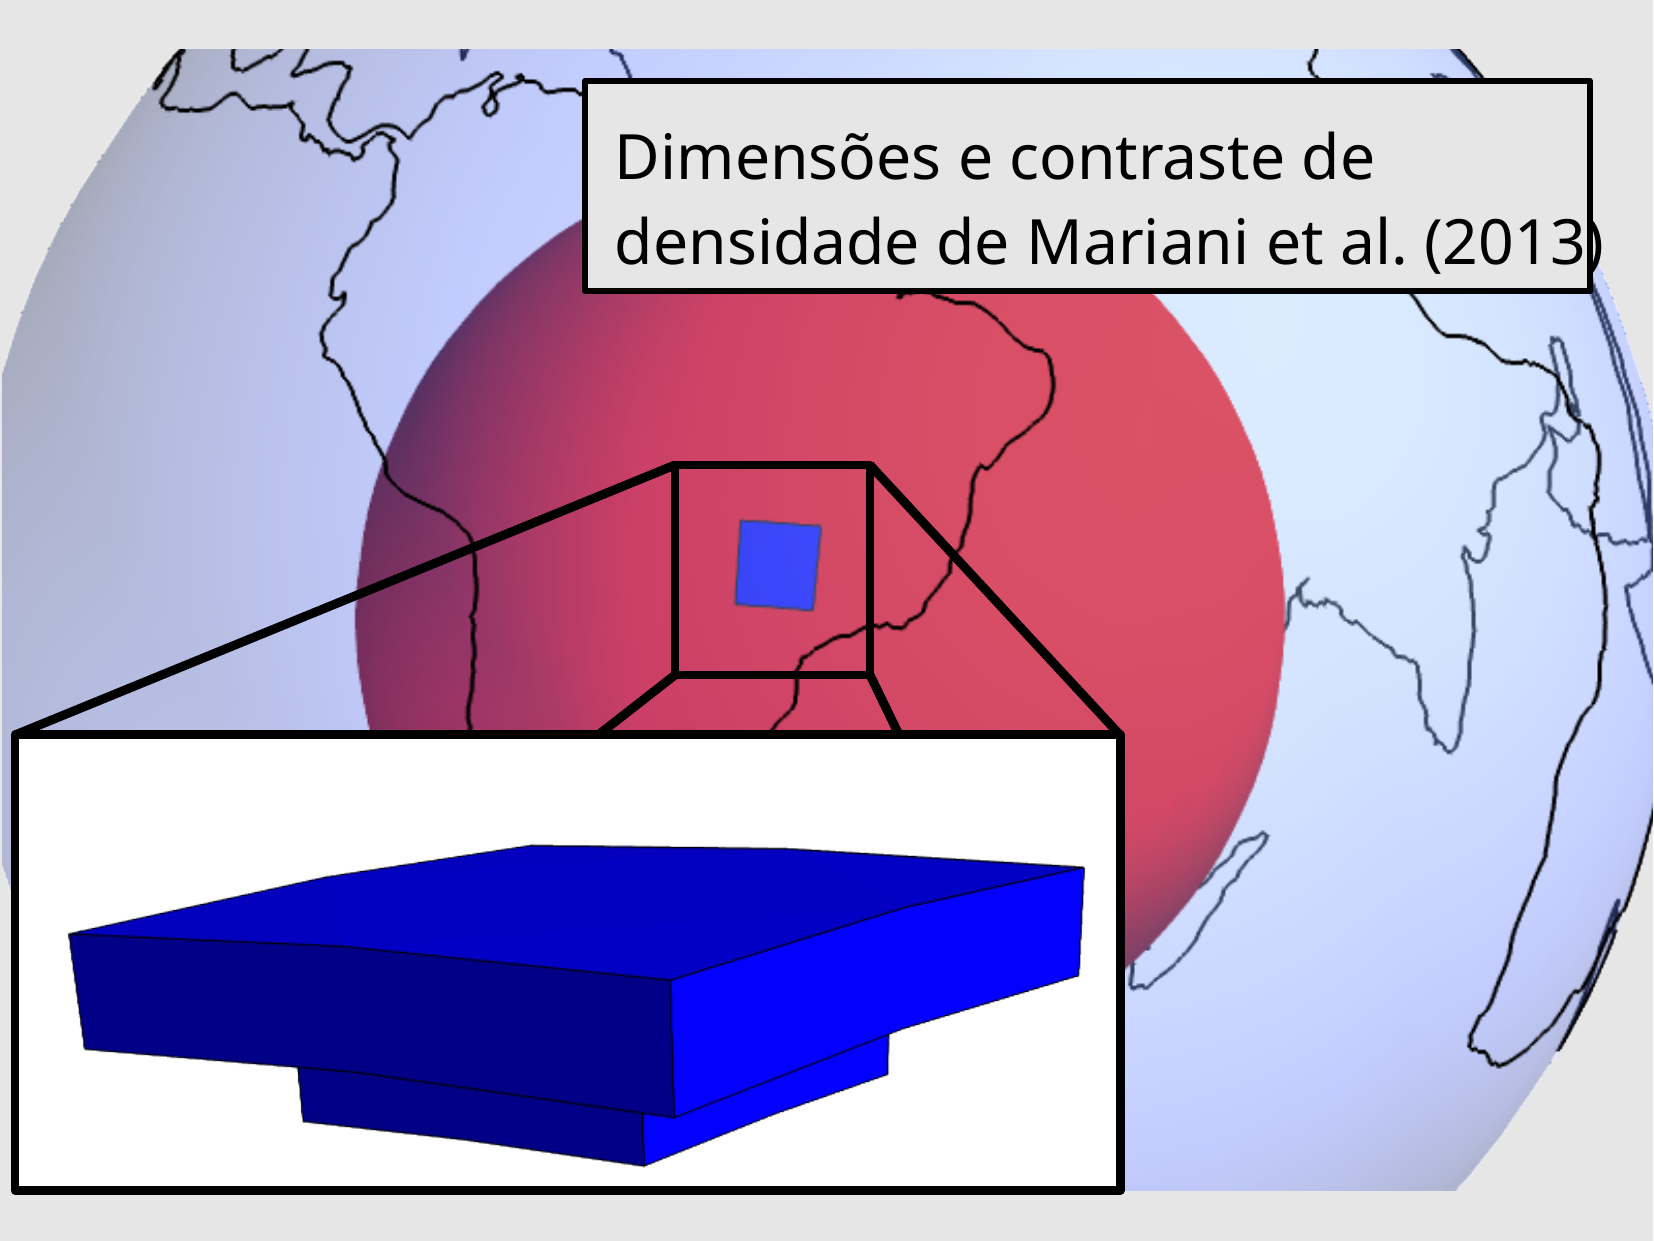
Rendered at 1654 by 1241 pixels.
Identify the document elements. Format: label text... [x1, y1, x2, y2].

text_box Dimensões e contraste de densidade de Mariani et al. (2013) [600, 105, 1586, 260]
picture [0, 49, 1653, 1241]
text_box [585, 80, 1591, 291]
